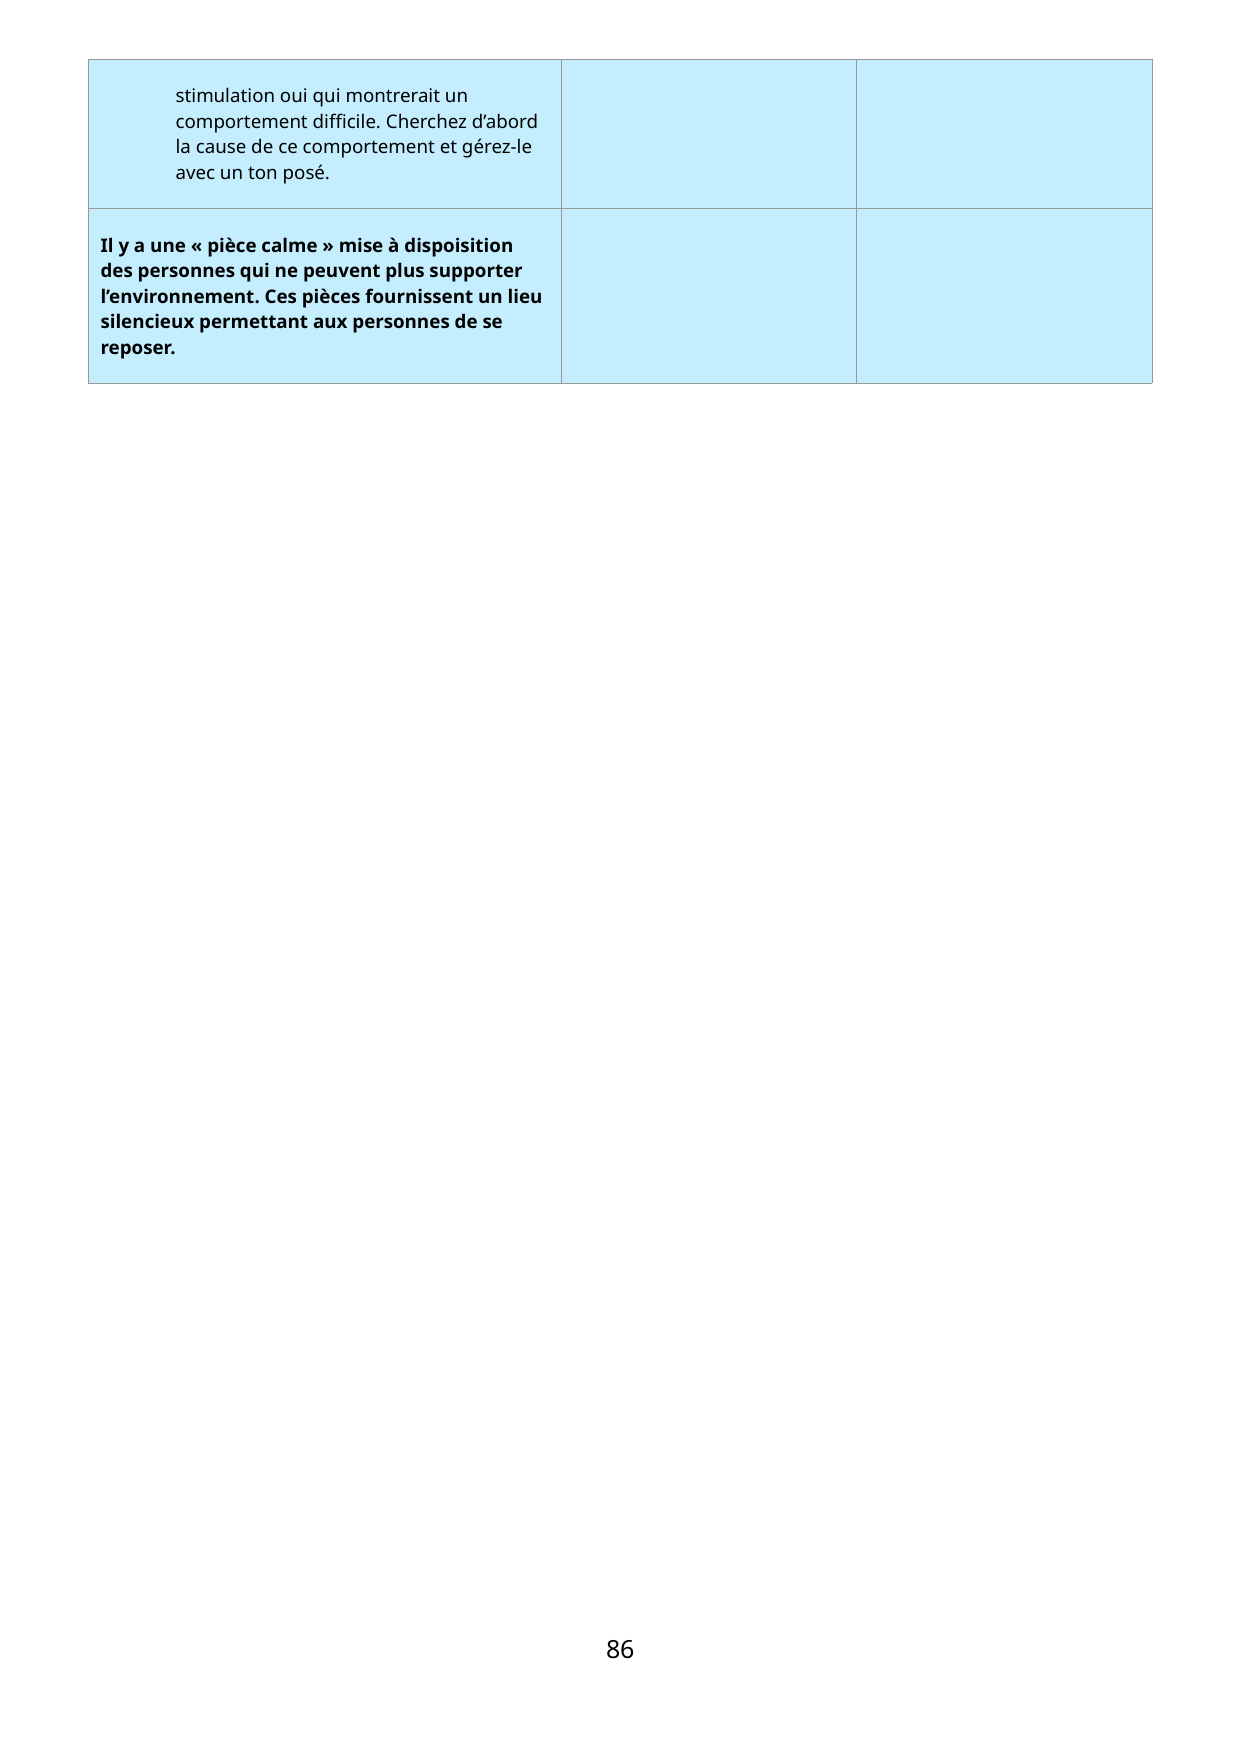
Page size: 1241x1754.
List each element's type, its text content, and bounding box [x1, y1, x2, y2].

table_cell [562, 209, 856, 383]
table_cell [857, 209, 1152, 383]
table_cell Il y a une « pièce calme » mise à dispoisition des personnes qui ne peuvent plus supporter l’environnement. Ces pièces fournissent un lieu silencieux permettant aux personnes de se reposer. [89, 209, 561, 383]
table_cell stimulation oui qui montrerait un comportement difficile. Cherchez d’abord la cause de ce comportement et gérez-le avec un ton posé. [89, 60, 561, 208]
table_cell [562, 60, 856, 208]
table_cell [857, 60, 1152, 208]
